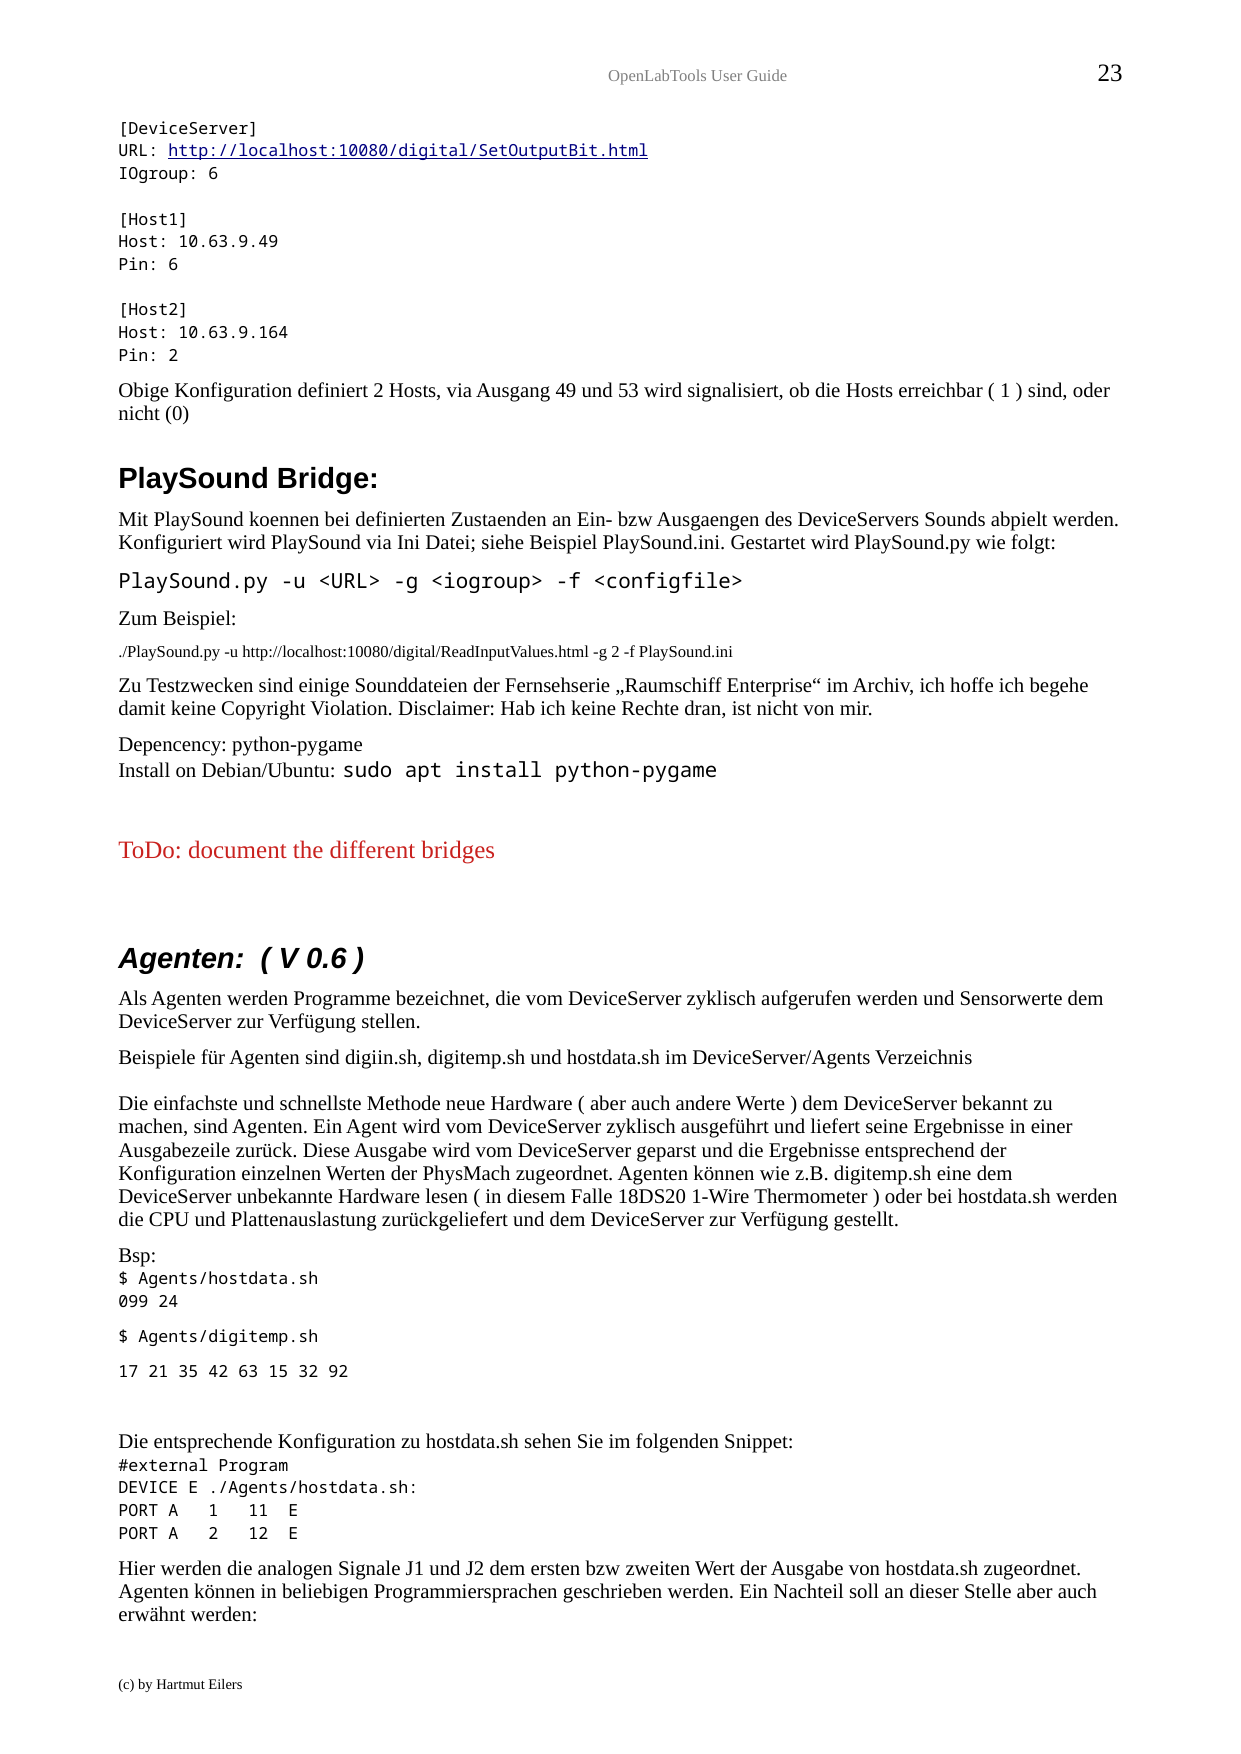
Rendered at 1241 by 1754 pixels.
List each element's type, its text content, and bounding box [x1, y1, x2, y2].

subtitle PlaySound Bridge: [118, 462, 1122, 495]
subtitle Agenten: ( V 0.6 ) [118, 942, 1122, 975]
text ToDo: document the different bridges [118, 837, 1122, 864]
text Als Agenten werden Programme bezeichnet, die vom DeviceServer zyklisch aufgerufen werden und Sensorwerte dem DeviceServer zur Verfügung stellen. [118, 987, 1122, 1033]
text ./PlaySound.py -u http://localhost:10080/digital/ReadInputValues.html -g 2 -f PlaySound.ini [118, 643, 1122, 661]
text Bsp: $ Agents/hostdata.sh 099 24 [118, 1243, 1122, 1312]
text Mit PlaySound koennen bei definierten Zustaenden an Ein- bzw Ausgaengen des DeviceServers Sounds abpielt werden. Konfiguriert wird PlaySound via Ini Datei; siehe Beispiel PlaySound.ini. Gestartet wird PlaySound.py wie folgt: [118, 507, 1122, 554]
text Die entsprechende Konfiguration zu hostdata.sh sehen Sie im folgenden Snippet: #external Program DEVICE E ./Agents/hostdata.sh: PORT A 1 11 E PORT A 2 12 E [118, 1430, 1122, 1544]
text 17 21 35 42 63 15 32 92 [118, 1360, 1122, 1382]
text Hier werden die analogen Signale J1 und J2 dem ersten bzw zweiten Wert der Ausgabe von hostdata.sh zugeordnet. Agenten können in beliebigen Programmiersprachen geschrieben werden. Ein Nachteil soll an dieser Stelle aber auch erwähnt werden: [118, 1557, 1122, 1626]
text Zum Beispiel: [118, 607, 1122, 630]
text $ Agents/digitemp.sh [118, 1324, 1122, 1347]
text Depencency: python-pygame Install on Debian/Ubuntu: sudo apt install python-pygame [118, 732, 1122, 784]
text PlaySound.py -u <URL> -g <iogroup> -f <configfile> [118, 566, 1122, 594]
text Zu Testzwecken sind einige Sounddateien der Fernsehserie „Raumschiff Enterprise“ im Archiv, ich hoffe ich begehe damit keine Copyright Violation. Disclaimer: Hab ich keine Rechte dran, ist nicht von mir. [118, 674, 1122, 720]
text Beispiele für Agenten sind digiin.sh, digitemp.sh und hostdata.sh im DeviceServer/Agents Verzeichnis Die einfachste und schnellste Methode neue Hardware ( aber auch andere Werte ) dem DeviceServer bekannt zu machen, sind Agenten. Ein Agent wird vom DeviceServer zyklisch ausgeführt und liefert seine Ergebnisse in einer Ausgabezeile zurück. Diese Ausgabe wird vom DeviceServer geparst und die Ergebnisse entsprechend der Konfiguration einzelnen Werten der PhysMach zugeordnet. Agenten können wie z.B. digitemp.sh eine dem DeviceServer unbekannte Hardware lesen ( in diesem Falle 18DS20 1-Wire Thermometer ) oder bei hostdata.sh werden die CPU und Plattenauslastung zurückgeliefert und dem DeviceServer zur Verfügung gestellt. [118, 1046, 1122, 1231]
text [DeviceServer] URL: http://localhost:10080/digital/SetOutputBit.html IOgroup: 6 [Host1] Host: 10.63.9.49 Pin: 6 [Host2] Host: 10.63.9.164 Pin: 2 [118, 116, 1122, 366]
text Obige Konfiguration definiert 2 Hosts, via Ausgang 49 und 53 wird signalisiert, ob die Hosts erreichbar ( 1 ) sind, oder nicht (0) [118, 378, 1122, 425]
